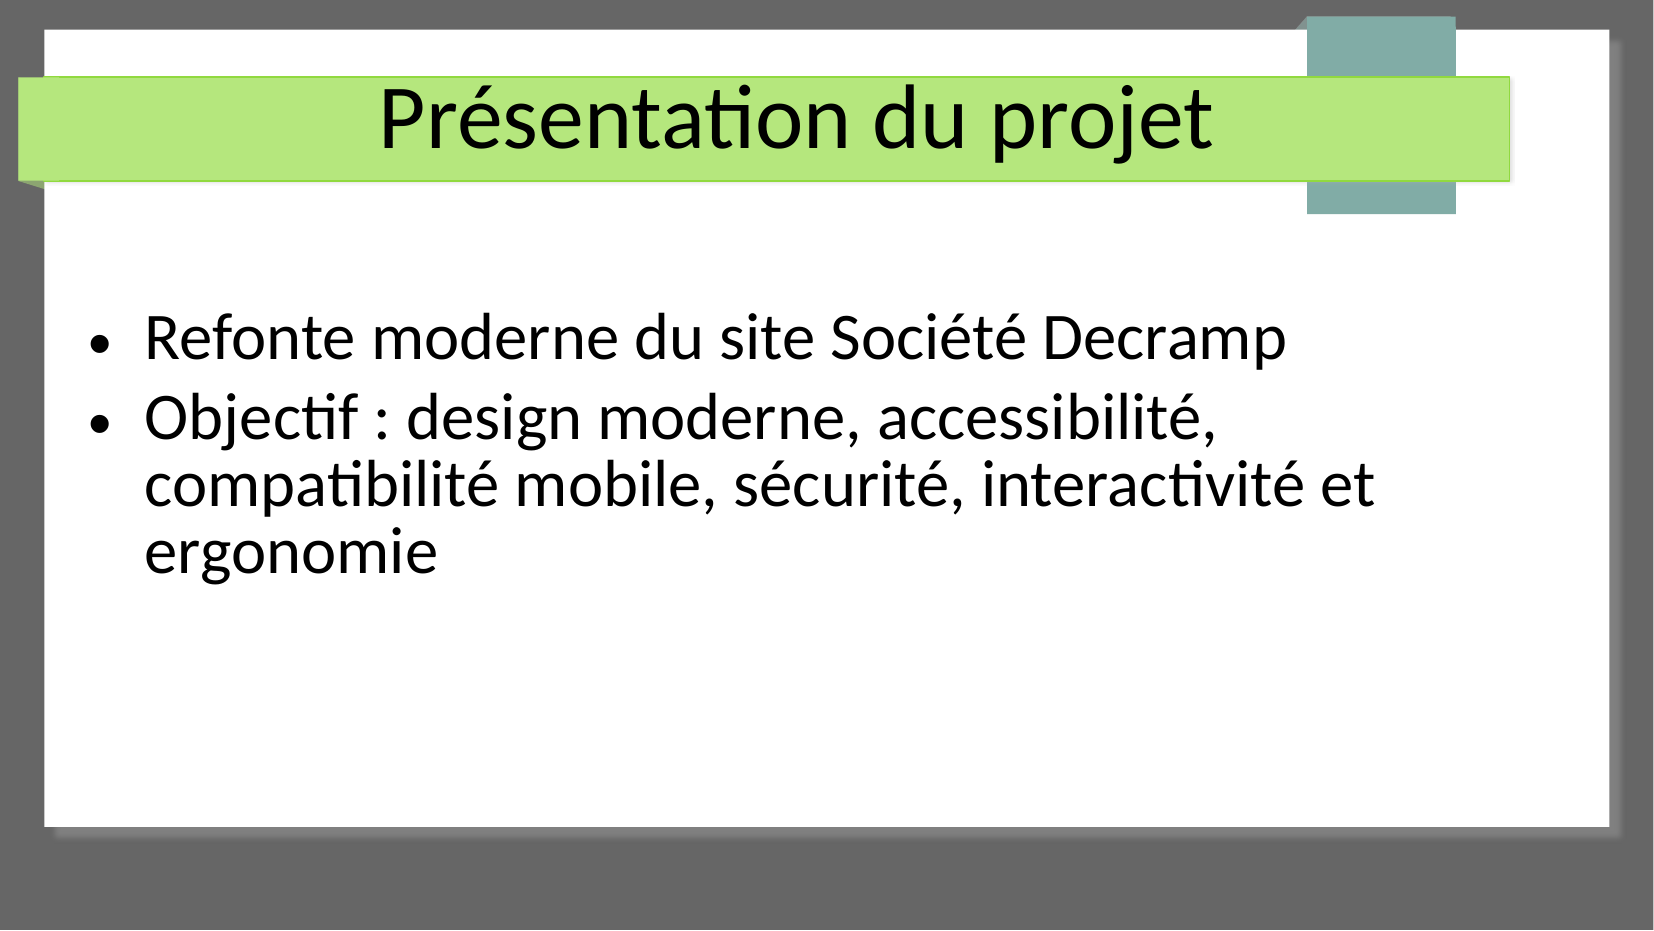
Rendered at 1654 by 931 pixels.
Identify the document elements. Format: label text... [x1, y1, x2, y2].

title Présentation du projet [88, 73, 1506, 178]
list Refonte moderne du site Société Decramp Objectif : design moderne, accessibilité, compatibilité mobile, sécurité, interactivité et ergonomie [88, 221, 1565, 813]
